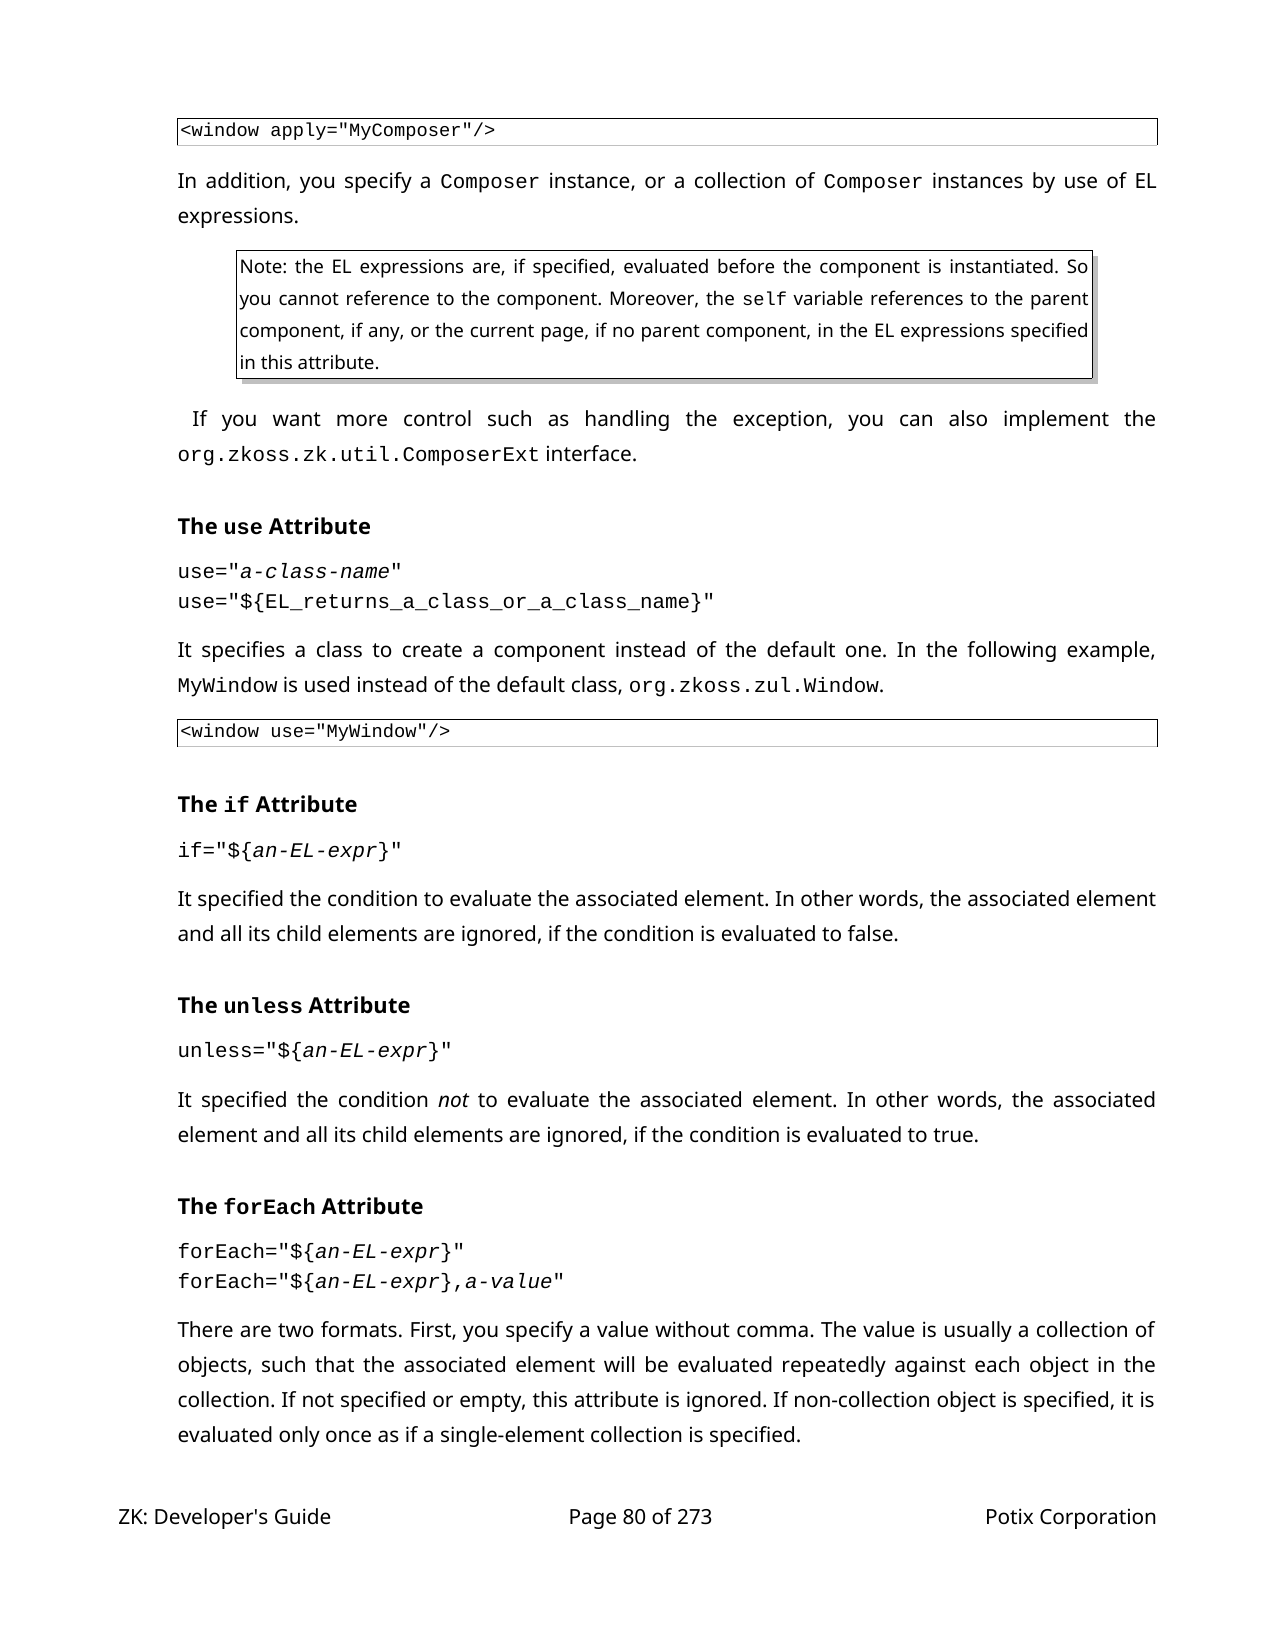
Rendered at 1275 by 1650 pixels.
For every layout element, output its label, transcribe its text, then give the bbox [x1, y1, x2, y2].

text There are two formats. First, you specify a value without comma. The value is usually a collection of objects, such that the associated element will be evaluated repeatedly against each object in the collection. If not specified or empty, this attribute is ignored. If non-collection object is specified, it is evaluated only once as if a single-element collection is specified. [177, 1315, 1157, 1449]
text unless="${an-EL-expr}" [177, 1041, 1157, 1064]
text forEach="${an-EL-expr}" forEach="${an-EL-expr},a-value" [177, 1241, 1157, 1294]
subtitle The if Attribute [177, 789, 1157, 819]
text If you want more control such as handling the exception, you can also implement the org.zkoss.zk.util.ComposerExt interface. [177, 404, 1157, 468]
text In addition, you specify a Composer instance, or a collection of Composer instances by use of EL expressions. [177, 166, 1157, 230]
text if="${an-EL-expr}" [177, 840, 1157, 863]
text It specified the condition to evaluate the associated element. In other words, the associated element and all its child elements are ignored, if the condition is evaluated to false. [177, 884, 1157, 947]
subtitle The unless Attribute [177, 990, 1157, 1020]
text use="a-class-name" use="${EL_returns_a_class_or_a_class_name}" [177, 561, 1157, 614]
text It specifies a class to create a component instead of the default one. In the following example, MyWindow is used instead of the default class, org.zkoss.zul.Window. [177, 635, 1157, 699]
subtitle The use Attribute [177, 511, 1157, 541]
text <window apply="MyComposer"/> [178, 119, 1157, 145]
text <window use="MyWindow"/> [178, 720, 1157, 746]
text It specified the condition not to evaluate the associated element. In other words, the associated element and all its child elements are ignored, if the condition is evaluated to true. [177, 1085, 1157, 1148]
text Note: the EL expressions are, if specified, evaluated before the component is instantiated. So you cannot reference to the component. Moreover, the self variable references to the parent component, if any, or the current page, if no parent component, in the EL expressions specified in this attribute. [237, 251, 1092, 378]
subtitle The forEach Attribute [177, 1191, 1157, 1221]
